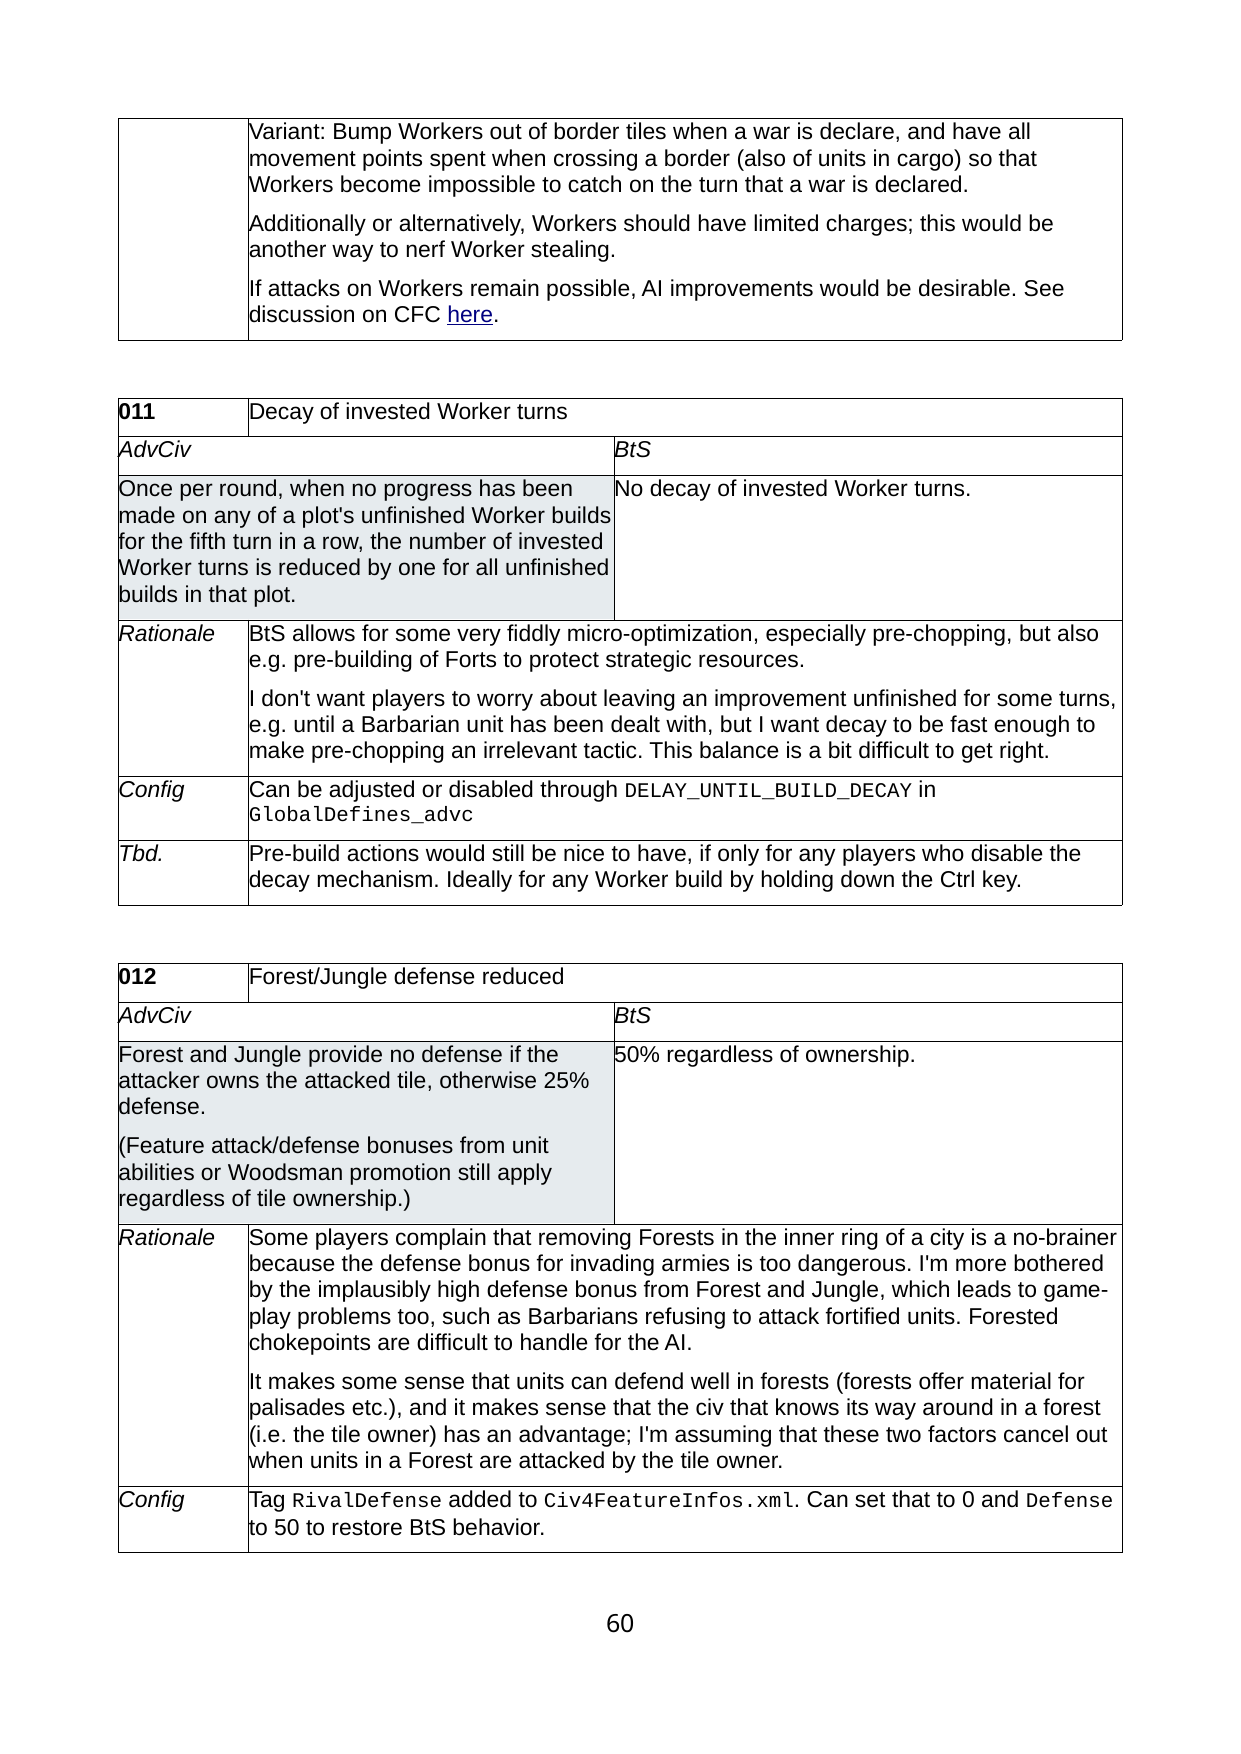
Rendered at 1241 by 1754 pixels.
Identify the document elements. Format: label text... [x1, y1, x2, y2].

table_header Forest/Jungle defense reduced [249, 964, 1122, 1002]
table_cell BtS allows for some very fiddly micro-optimization, especially pre-chopping, but also e.g. pre-building of Forts to protect strategic resources. I don't want players to worry about leaving an improvement unfinished for some turns, e.g. until a Barbarian unit has been dealt with, but I want decay to be fast enough to make pre-chopping an irrelevant tactic. This balance is a bit difficult to get right. [249, 621, 1122, 776]
table_header 012 [119, 964, 248, 1002]
table_cell AdvCiv [119, 437, 614, 475]
table_cell 50% regardless of ownership. [615, 1042, 1122, 1223]
table_cell Can be adjusted or disabled through DELAY_UNTIL_BUILD_DECAY in GlobalDefines_advc [249, 777, 1122, 840]
table_header 011 [119, 399, 248, 436]
table_cell AdvCiv [119, 1003, 614, 1041]
table_cell Some players complain that removing Forests in the inner ring of a city is a no-brainer because the defense bonus for invading armies is too dangerous. I'm more bothered by the implausibly high defense bonus from Forest and Jungle, which leads to game­play problems too, such as Barbarians refusing to attack fortified units. Forested chokepoints are difficult to handle for the AI. It makes some sense that units can defend well in forests (forests offer material for palisades etc.), and it makes sense that the civ that knows its way around in a forest (i.e. the tile owner) has an advantage; I'm assuming that these two factors cancel out when units in a Forest are attacked by the tile owner. [249, 1225, 1122, 1486]
table_cell [119, 119, 248, 340]
table_cell Rationale [119, 621, 248, 776]
table_cell Rationale [119, 1225, 248, 1486]
table_cell BtS [615, 437, 1122, 475]
table_cell BtS [615, 1003, 1122, 1041]
table_cell Variant: Bump Workers out of border tiles when a war is declare, and have all movement points spent when crossing a border (also of units in cargo) so that Workers become impossible to catch on the turn that a war is declared. Additionally or alternatively, Workers should have limited charges; this would be another way to nerf Worker stealing. If attacks on Workers remain possible, AI improvements would be desirable. See discussion on CFC here. [249, 119, 1122, 340]
table_cell Tag RivalDefense added to Civ4FeatureInfos.xml. Can set that to 0 and Defense to 50 to restore BtS behavior. [249, 1487, 1122, 1552]
table_cell Once per round, when no progress has been made on any of a plot's unfinished Worker builds for the fifth turn in a row, the number of invested Worker turns is reduced by one for all unfinished builds in that plot. [119, 476, 614, 619]
table_header Decay of invested Worker turns [249, 399, 1122, 436]
table_cell No decay of invested Worker turns. [615, 476, 1122, 619]
table_cell Config [119, 1487, 248, 1552]
table_cell Config [119, 777, 248, 840]
table_cell Forest and Jungle provide no defense if the attacker owns the attacked tile, otherwise 25% defense. (Feature attack/defense bonuses from unit abilities or Woodsman promotion still apply regardless of tile ownership.) [119, 1042, 614, 1223]
table_cell Pre-build actions would still be nice to have, if only for any players who disable the decay mechanism. Ideally for any Worker build by holding down the Ctrl key. [249, 841, 1122, 905]
table_cell Tbd. [119, 841, 248, 905]
